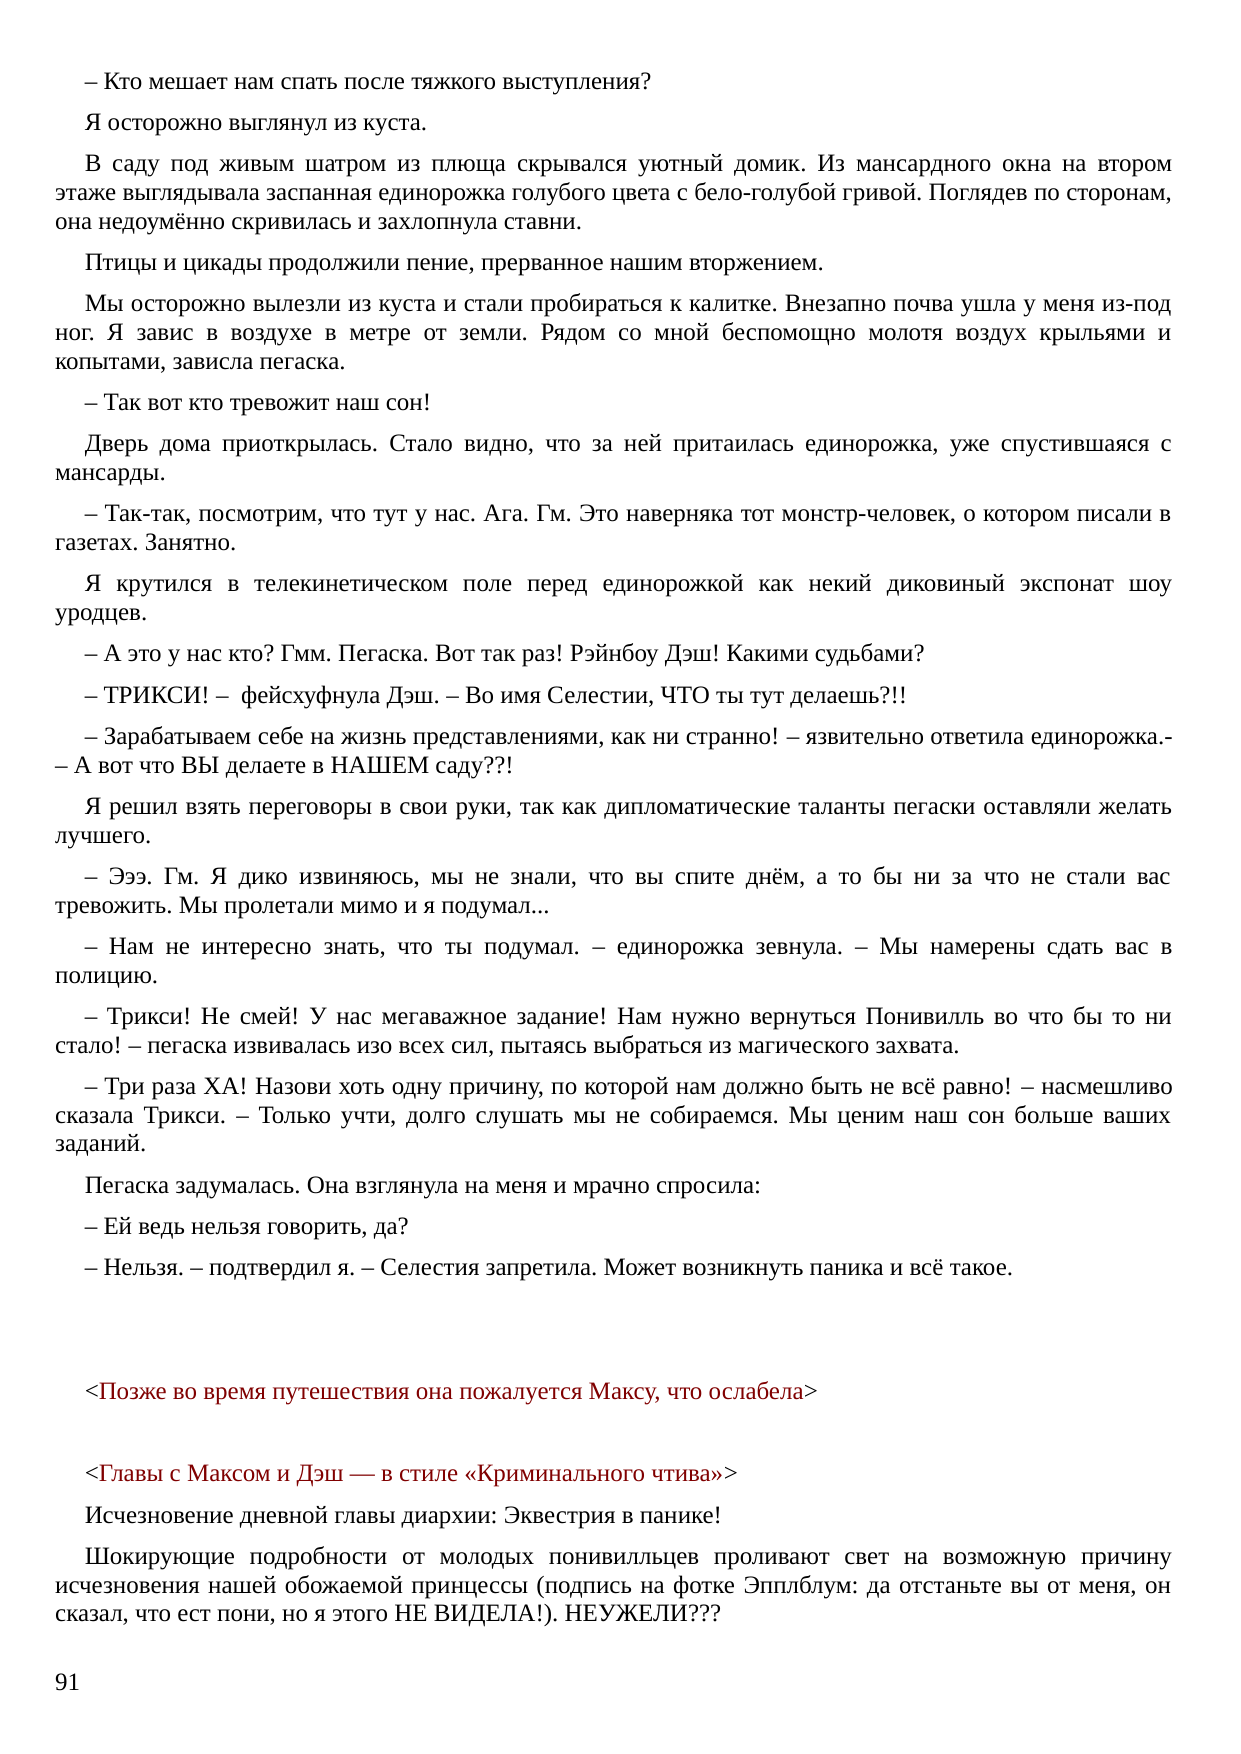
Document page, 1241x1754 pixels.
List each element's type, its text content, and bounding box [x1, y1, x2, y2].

text – Кто мешает нам спать после тяжкого выступления? [55, 66, 1173, 95]
text – А это у нас кто? Гмм. Пегаска. Вот так раз! Рэйнбоу Дэш! Какими судьбами? [55, 638, 1173, 667]
text – Три раза ХА! Назови хоть одну причину, по которой нам должно быть не всё равно! – насмешливо сказала Трикси. – Только учти, долго слушать мы не собираемся. Мы ценим наш сон больше ваших заданий. [55, 1071, 1173, 1157]
text <Позже во время путешествия она пожалуется Максу, что ослабела> [55, 1376, 1173, 1405]
text В саду под живым шатром из плюща скрывался уютный домик. Из мансардного окна на втором этаже выглядывала заспанная единорожка голубого цвета с бело-голубой гривой. Поглядев по сторонам, она недоумённо скривилась и захлопнула ставни. [55, 148, 1173, 235]
text Шокирующие подробности от молодых понивилльцев проливают свет на возможную причину исчезновения нашей обожаемой принцессы (подпись на фотке Эпплблум: да отстаньте вы от меня, он сказал, что ест пони, но я этого НЕ ВИДЕЛА!). НЕУЖЕЛИ??? [55, 1541, 1173, 1627]
text – Так вот кто тревожит наш сон! [55, 387, 1173, 416]
text – Трикси! Не смей! У нас мегаважное задание! Нам нужно вернуться Понивилль во что бы то ни стало! – пегаска извивалась изо всех сил, пытаясь выбраться из магического захвата. [55, 1001, 1173, 1058]
text <Главы с Максом и Дэш — в стиле «Криминального чтива»> [55, 1458, 1173, 1487]
text Я крутился в телекинетическом поле перед единорожкой как некий диковиный экспонат шоу уродцев. [55, 568, 1173, 626]
text – Зарабатываем себе на жизнь представлениями, как ни странно! – язвительно ответила единорожка.- – А вот что ВЫ делаете в НАШЕМ саду??! [55, 721, 1173, 778]
text – Нельзя. – подтвердил я. – Селестия запретила. Может возникнуть паника и всё такое. [55, 1252, 1173, 1281]
text – ТРИКСИ! – фейсхуфнула Дэш. – Во имя Селестии, ЧТО ты тут делаешь?!! [55, 680, 1173, 708]
text – Ей ведь нельзя говорить, да? [55, 1211, 1173, 1240]
text Пегаска задумалась. Она взглянула на меня и мрачно спросила: [55, 1170, 1173, 1198]
text Птицы и цикады продолжили пение, прерванное нашим вторжением. [55, 247, 1173, 276]
text Дверь дома приоткрылась. Стало видно, что за ней притаилась единорожка, уже спустившаяся с мансарды. [55, 428, 1173, 486]
text – Эээ. Гм. Я дико извиняюсь, мы не знали, что вы спите днём, а то бы ни за что не стали вас тревожить. Мы пролетали мимо и я подумал... [55, 861, 1173, 918]
text Исчезновение дневной главы диархии: Эквестрия в панике! [55, 1500, 1173, 1528]
text – Нам не интересно знать, что ты подумал. – единорожка зевнула. – Мы намерены сдать вас в полицию. [55, 931, 1173, 988]
text Мы осторожно вылезли из куста и стали пробираться к калитке. Внезапно почва ушла у меня из-под ног. Я завис в воздухе в метре от земли. Рядом со мной беспомощно молотя воздух крыльями и копытами, зависла пегаска. [55, 288, 1173, 375]
text – Так-так, посмотрим, что тут у нас. Ага. Гм. Это наверняка тот монстр-человек, о котором писали в газетах. Занятно. [55, 498, 1173, 556]
text Я осторожно выглянул из куста. [55, 107, 1173, 136]
text Я решил взять переговоры в свои руки, так как дипломатические таланты пегаски оставляли желать лучшего. [55, 791, 1173, 848]
